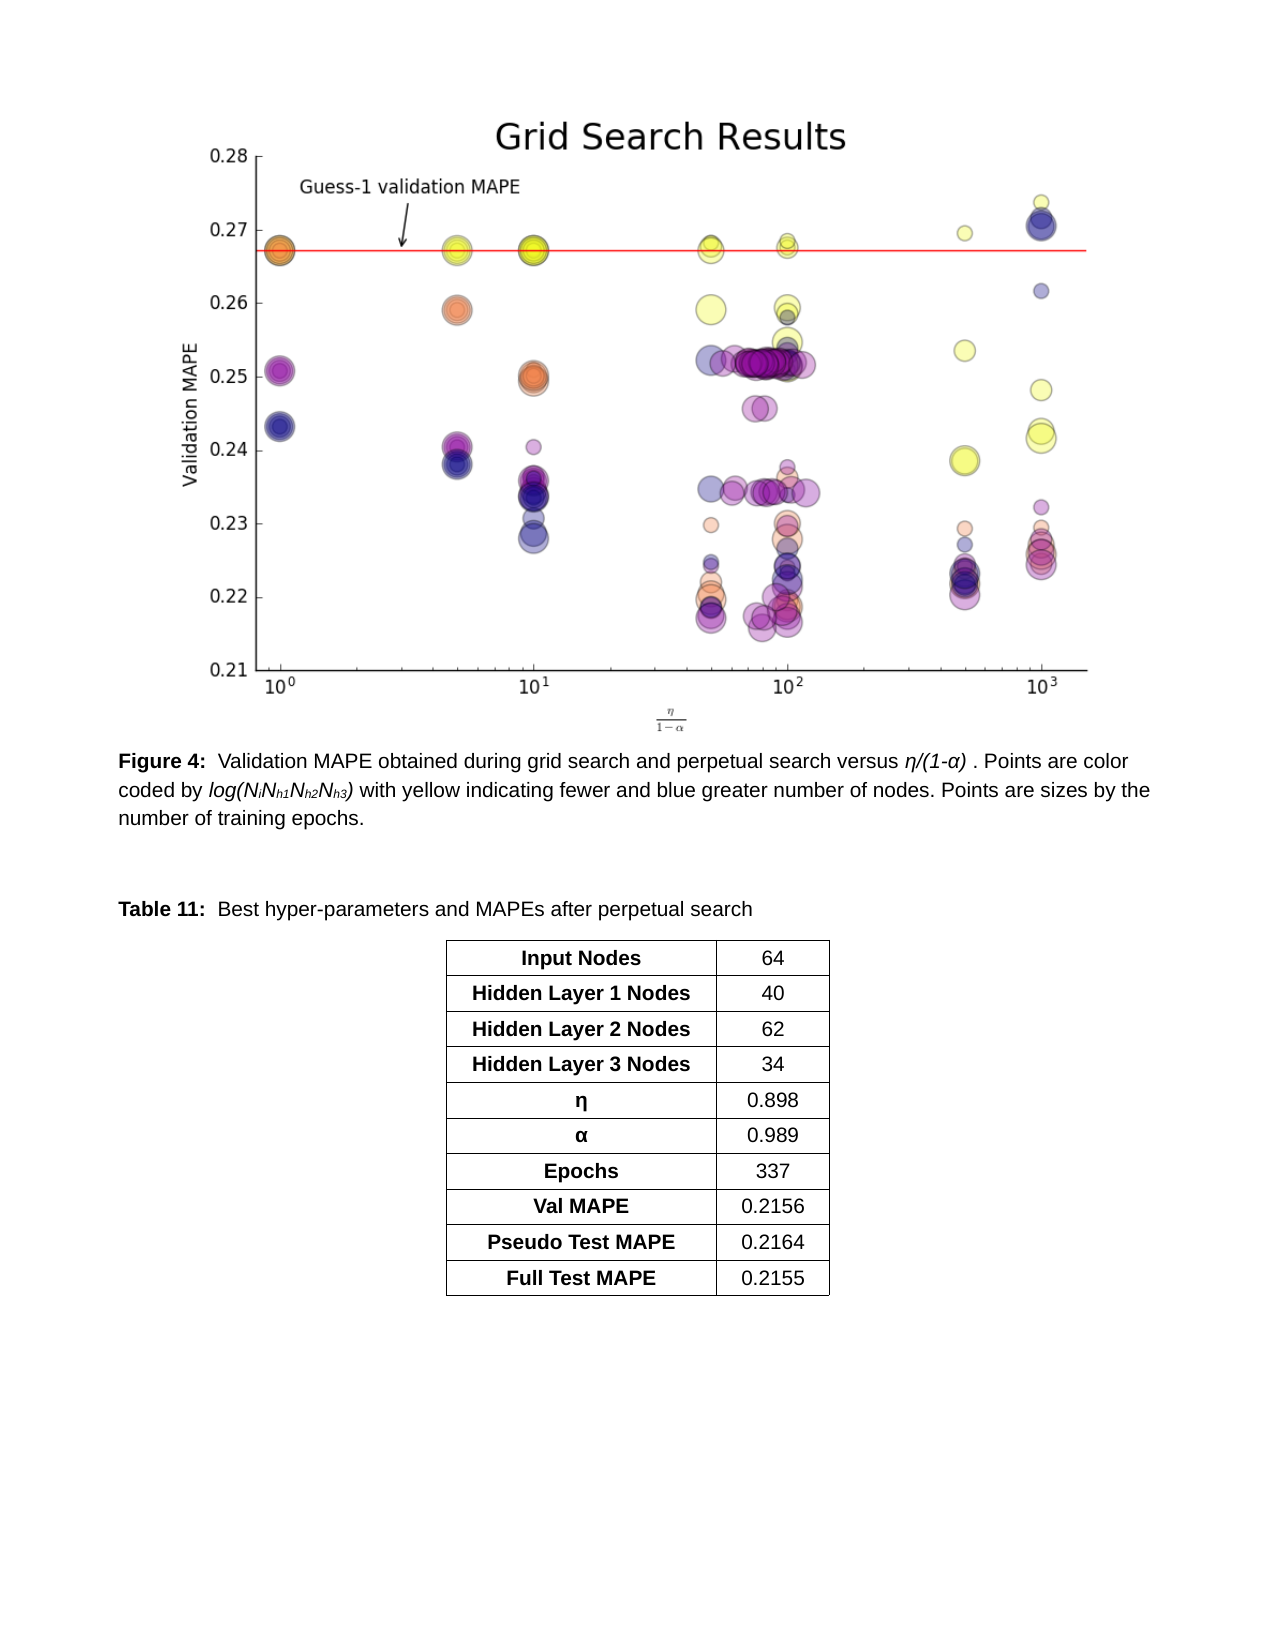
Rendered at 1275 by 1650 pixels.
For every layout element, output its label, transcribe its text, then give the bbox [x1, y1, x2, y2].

text Table 11: Best hyper-parameters and MAPEs after perpetual search [118, 896, 1157, 920]
table_cell Pseudo Test MAPE [447, 1225, 716, 1259]
table_cell 0.898 [717, 1083, 829, 1117]
table_cell Hidden Layer 2 Nodes [447, 1012, 716, 1046]
table_cell 62 [717, 1012, 829, 1046]
table_cell 0.2156 [717, 1190, 829, 1224]
table_cell Full Test MAPE [447, 1261, 716, 1295]
table_header Input Nodes [447, 941, 716, 975]
table_cell η [447, 1083, 716, 1117]
table_cell Val MAPE [447, 1190, 716, 1224]
table_cell 0.2155 [717, 1261, 829, 1295]
table_cell α [447, 1119, 716, 1153]
table_header 64 [717, 941, 829, 975]
table_cell 40 [717, 976, 829, 1011]
table_cell 337 [717, 1154, 829, 1188]
table_cell Hidden Layer 1 Nodes [447, 976, 716, 1011]
table_cell 0.989 [717, 1119, 829, 1153]
table_cell Hidden Layer 3 Nodes [447, 1047, 716, 1082]
table_cell 34 [717, 1047, 829, 1082]
picture [172, 111, 1096, 744]
table_cell Epochs [447, 1154, 716, 1188]
text Figure 4: Validation MAPE obtained during grid search and perpetual search versus η/(1-α) . Points are color coded by log(NiNh1Nh2Nh3) with yellow indicating fewer and blue greater number of nodes. Points are sizes by the number of training epochs. [118, 744, 1157, 830]
table_cell 0.2164 [717, 1225, 829, 1259]
